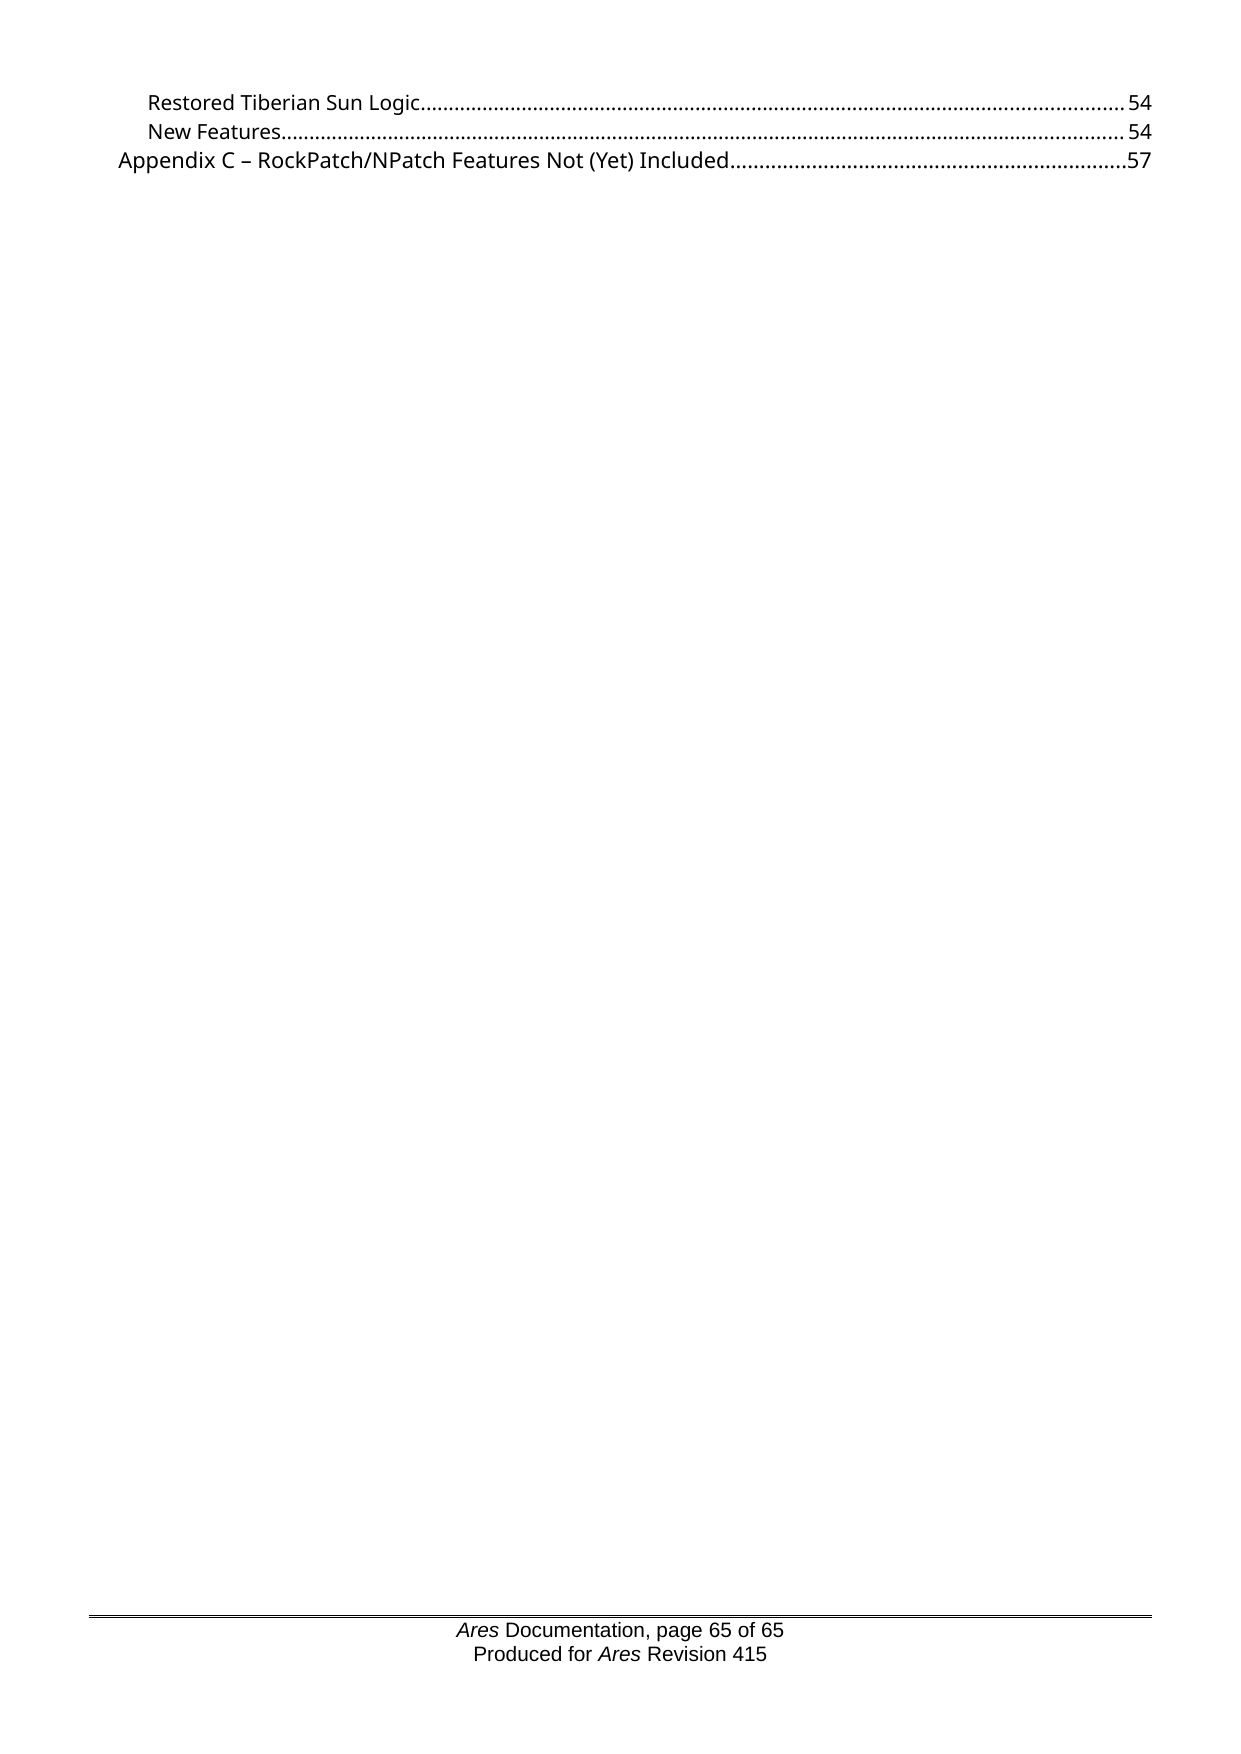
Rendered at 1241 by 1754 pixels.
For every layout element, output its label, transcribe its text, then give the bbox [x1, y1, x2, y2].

text Restored Tiberian Sun Logic 54 [147, 88, 1152, 117]
text Appendix C – RockPatch/NPatch Features Not (Yet) Included 57 [118, 145, 1152, 175]
text New Features 54 [147, 117, 1152, 145]
